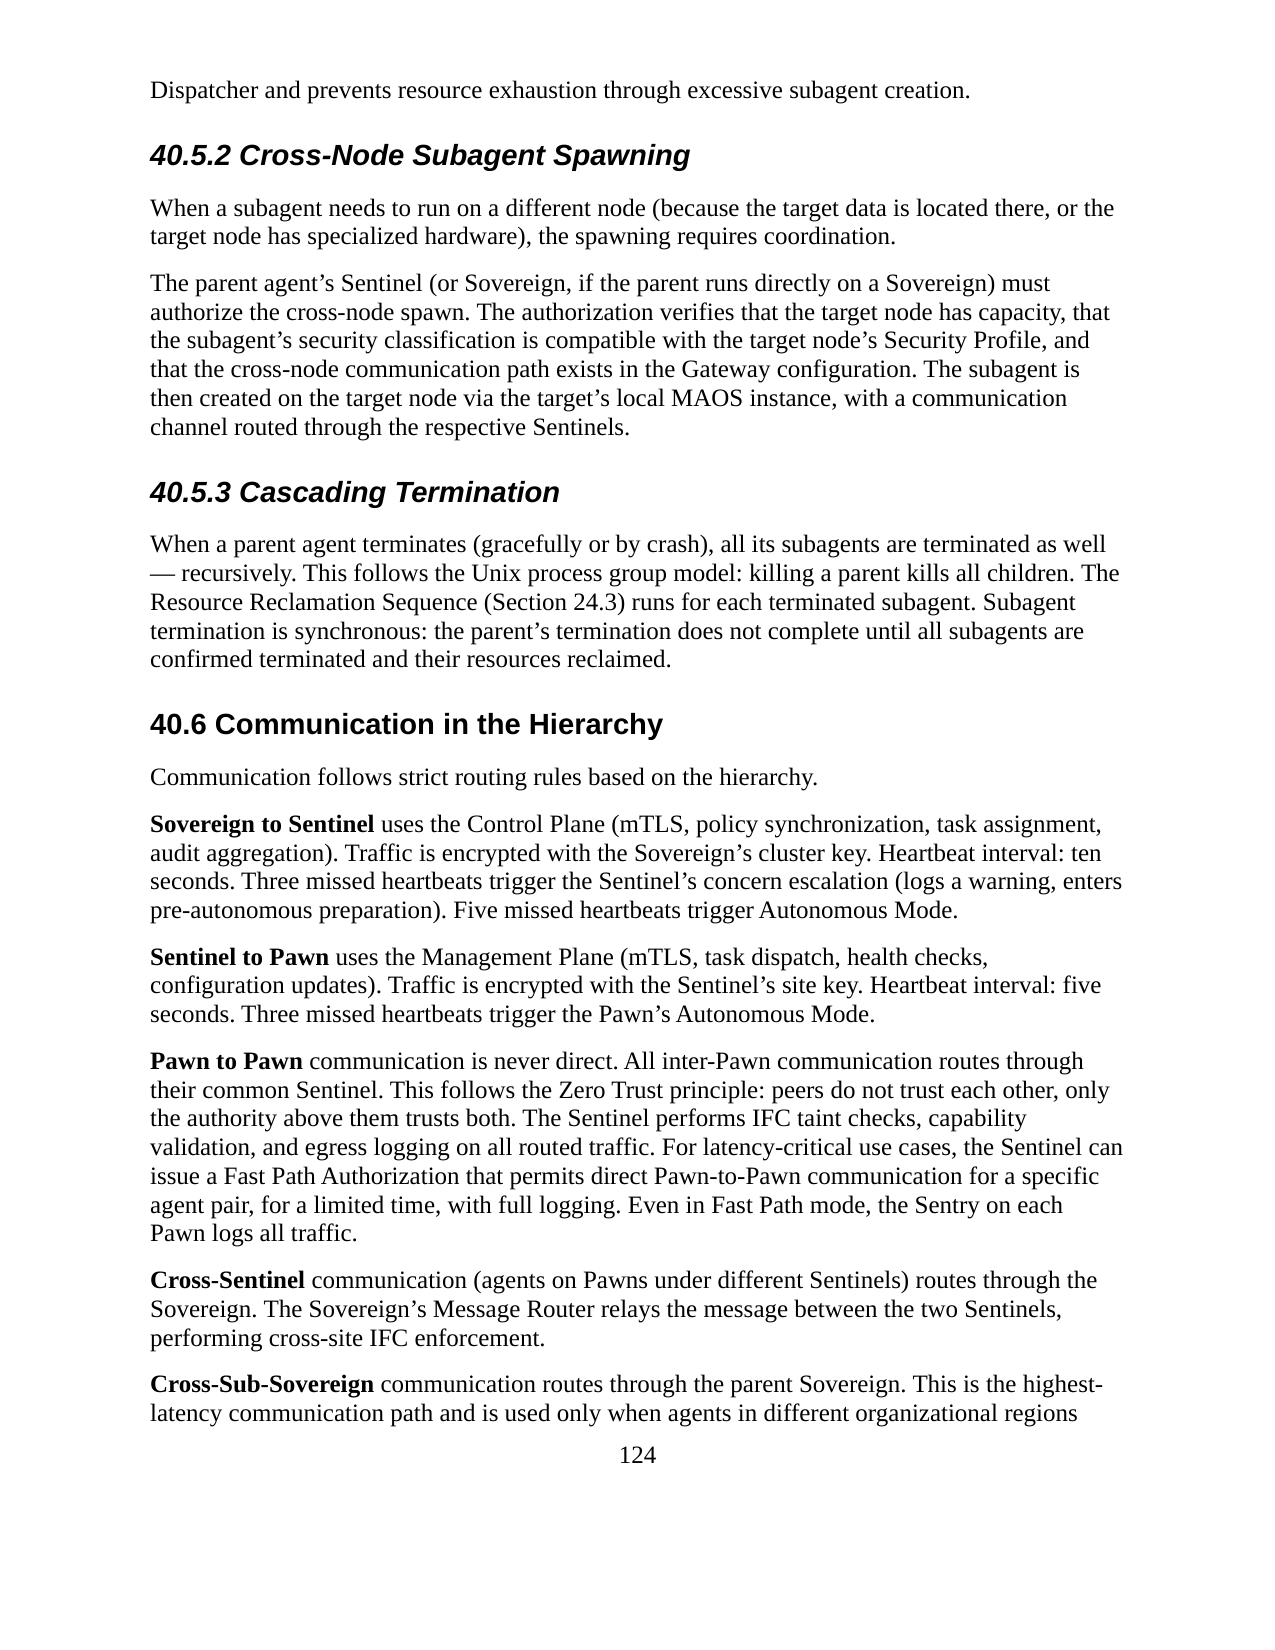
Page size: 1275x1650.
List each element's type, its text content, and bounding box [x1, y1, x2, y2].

text Pawn to Pawn communication is never direct. All inter-Pawn communication routes through their common Sentinel. This follows the Zero Trust principle: peers do not trust each other, only the authority above them trusts both. The Sentinel performs IFC taint checks, capability validation, and egress logging on all routed traffic. For latency-critical use cases, the Sentinel can issue a Fast Path Authorization that permits direct Pawn-to-Pawn communication for a specific agent pair, for a limited time, with full logging. Even in Fast Path mode, the Sentry on each Pawn logs all traffic. [150, 1046, 1125, 1247]
subtitle 40.5.3 Cascading Termination [150, 474, 1125, 508]
subtitle 40.5.2 Cross-Node Subagent Spawning [150, 138, 1125, 171]
text Cross-Sub-Sovereign communication routes through the parent Sovereign. This is the highest-latency communication path and is used only when agents in different organizational regions [150, 1369, 1125, 1427]
text The parent agent’s Sentinel (or Sovereign, if the parent runs directly on a Sovereign) must authorize the cross-node spawn. The authorization verifies that the target node has capacity, that the subagent’s security classification is compatible with the target node’s Security Profile, and that the cross-node communication path exists in the Gateway configuration. The subagent is then created on the target node via the target’s local MAOS instance, with a communication channel routed through the respective Sentinels. [150, 268, 1125, 441]
text Sovereign to Sentinel uses the Control Plane (mTLS, policy synchronization, task assignment, audit aggregation). Traffic is encrypted with the Sovereign’s cluster key. Heartbeat interval: ten seconds. Three missed heartbeats trigger the Sentinel’s concern escalation (logs a warning, enters pre-autonomous preparation). Five missed heartbeats trigger Autonomous Mode. [150, 809, 1125, 924]
text When a subagent needs to run on a different node (because the target data is located there, or the target node has specialized hardware), the spawning requires coordination. [150, 193, 1125, 250]
text Sentinel to Pawn uses the Management Plane (mTLS, task dispatch, health checks, configuration updates). Traffic is encrypted with the Sentinel’s site key. Heartbeat interval: five seconds. Three missed heartbeats trigger the Pawn’s Autonomous Mode. [150, 942, 1125, 1028]
text Cross-Sentinel communication (agents on Pawns under different Sentinels) routes through the Sovereign. The Sovereign’s Message Router relays the message between the two Sentinels, performing cross-site IFC enforcement. [150, 1265, 1125, 1351]
subtitle 40.6 Communication in the Hierarchy [150, 707, 1125, 741]
text Communication follows strict routing rules based on the hierarchy. [150, 762, 1125, 791]
text When a parent agent terminates (gracefully or by crash), all its subagents are terminated as well — recursively. This follows the Unix process group model: killing a parent kills all children. The Resource Reclamation Sequence (Section 24.3) runs for each terminated subagent. Subagent termination is synchronous: the parent’s termination does not complete until all subagents are confirmed terminated and their resources reclaimed. [150, 529, 1125, 673]
text Dispatcher and prevents resource exhaustion through excessive subagent creation. [150, 75, 1125, 104]
